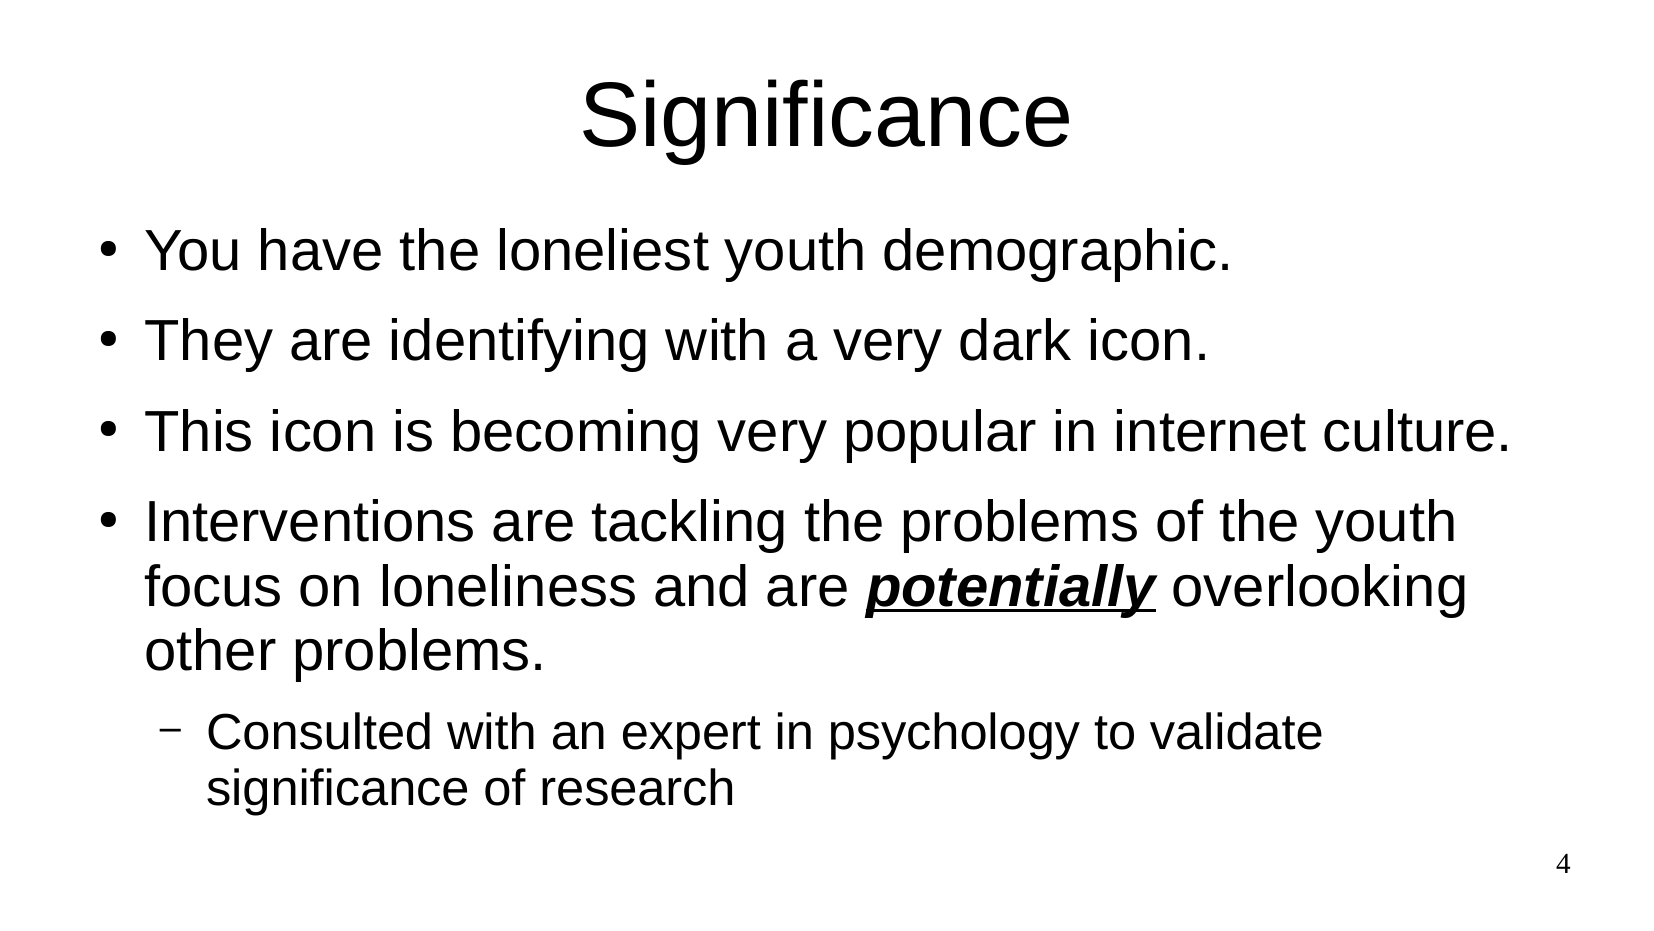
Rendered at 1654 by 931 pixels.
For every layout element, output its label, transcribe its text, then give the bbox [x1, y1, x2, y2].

list You have the loneliest youth demographic. They are identifying with a very dark icon. This icon is becoming very popular in internet culture. Interventions are tackling the problems of the youth focus on loneliness and are potentially overlooking other problems. Consulted with an expert in psychology to validate significance of research [82, 217, 1571, 825]
title Significance [82, 37, 1571, 193]
